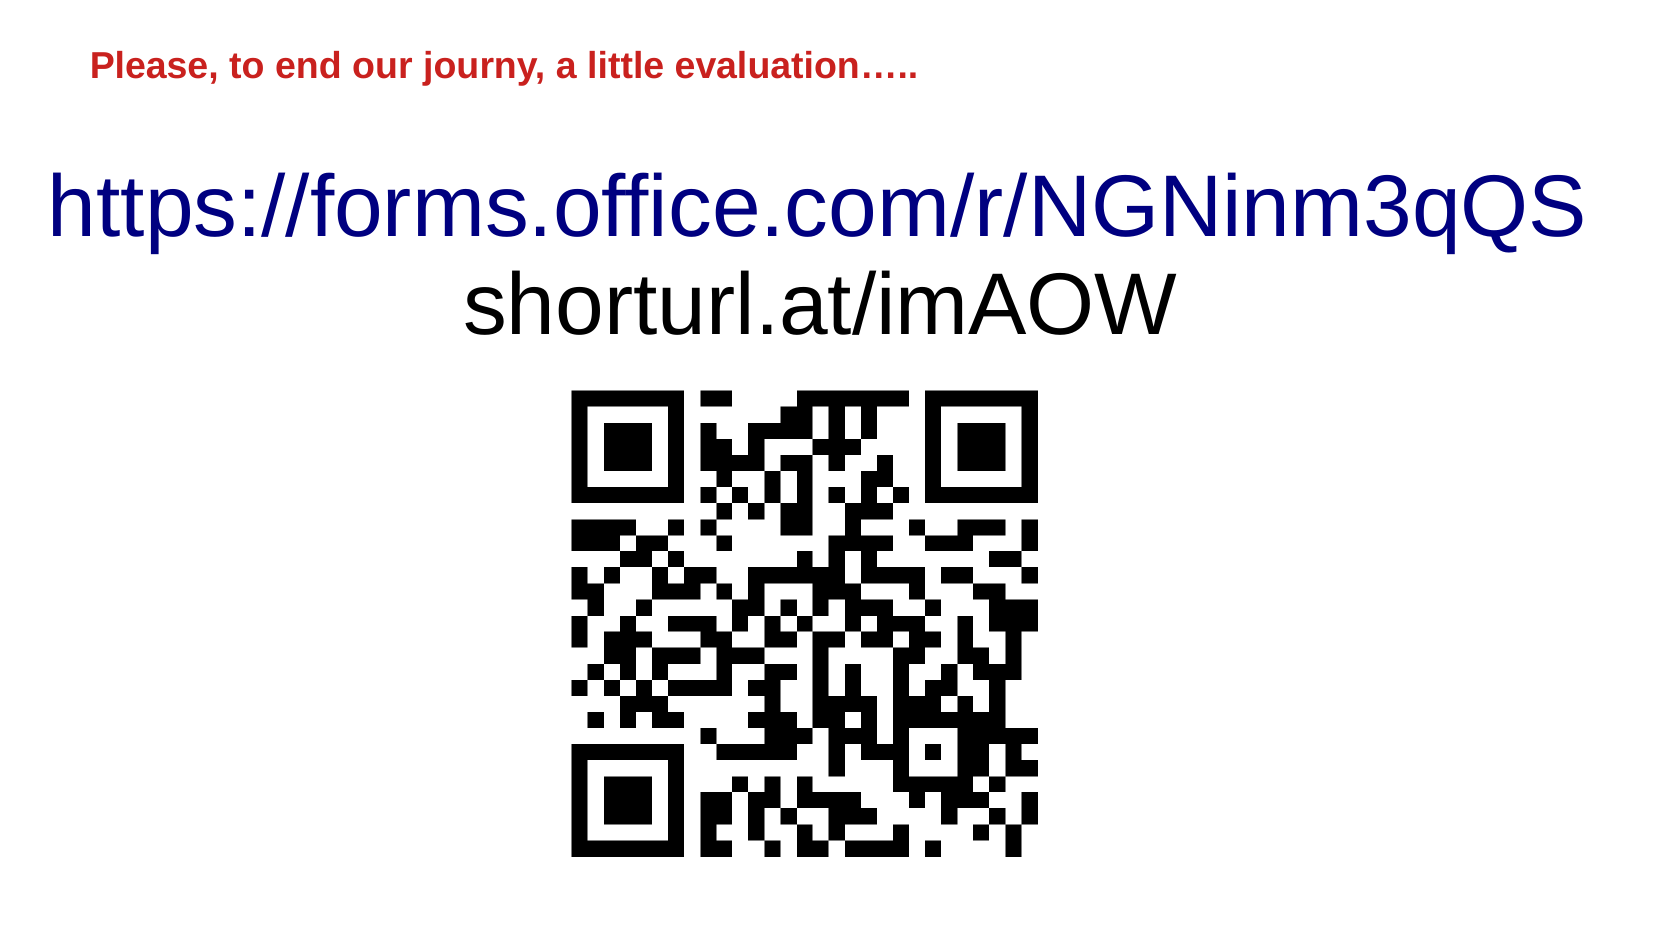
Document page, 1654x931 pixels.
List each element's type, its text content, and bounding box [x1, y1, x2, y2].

text_box https://forms.office.com/r/NGNinm3qQS shorturl.at/imAOW [33, 150, 1609, 361]
text_box Please, to end our journy, a little evaluation….. [75, 37, 1576, 95]
picture [555, 374, 1053, 872]
